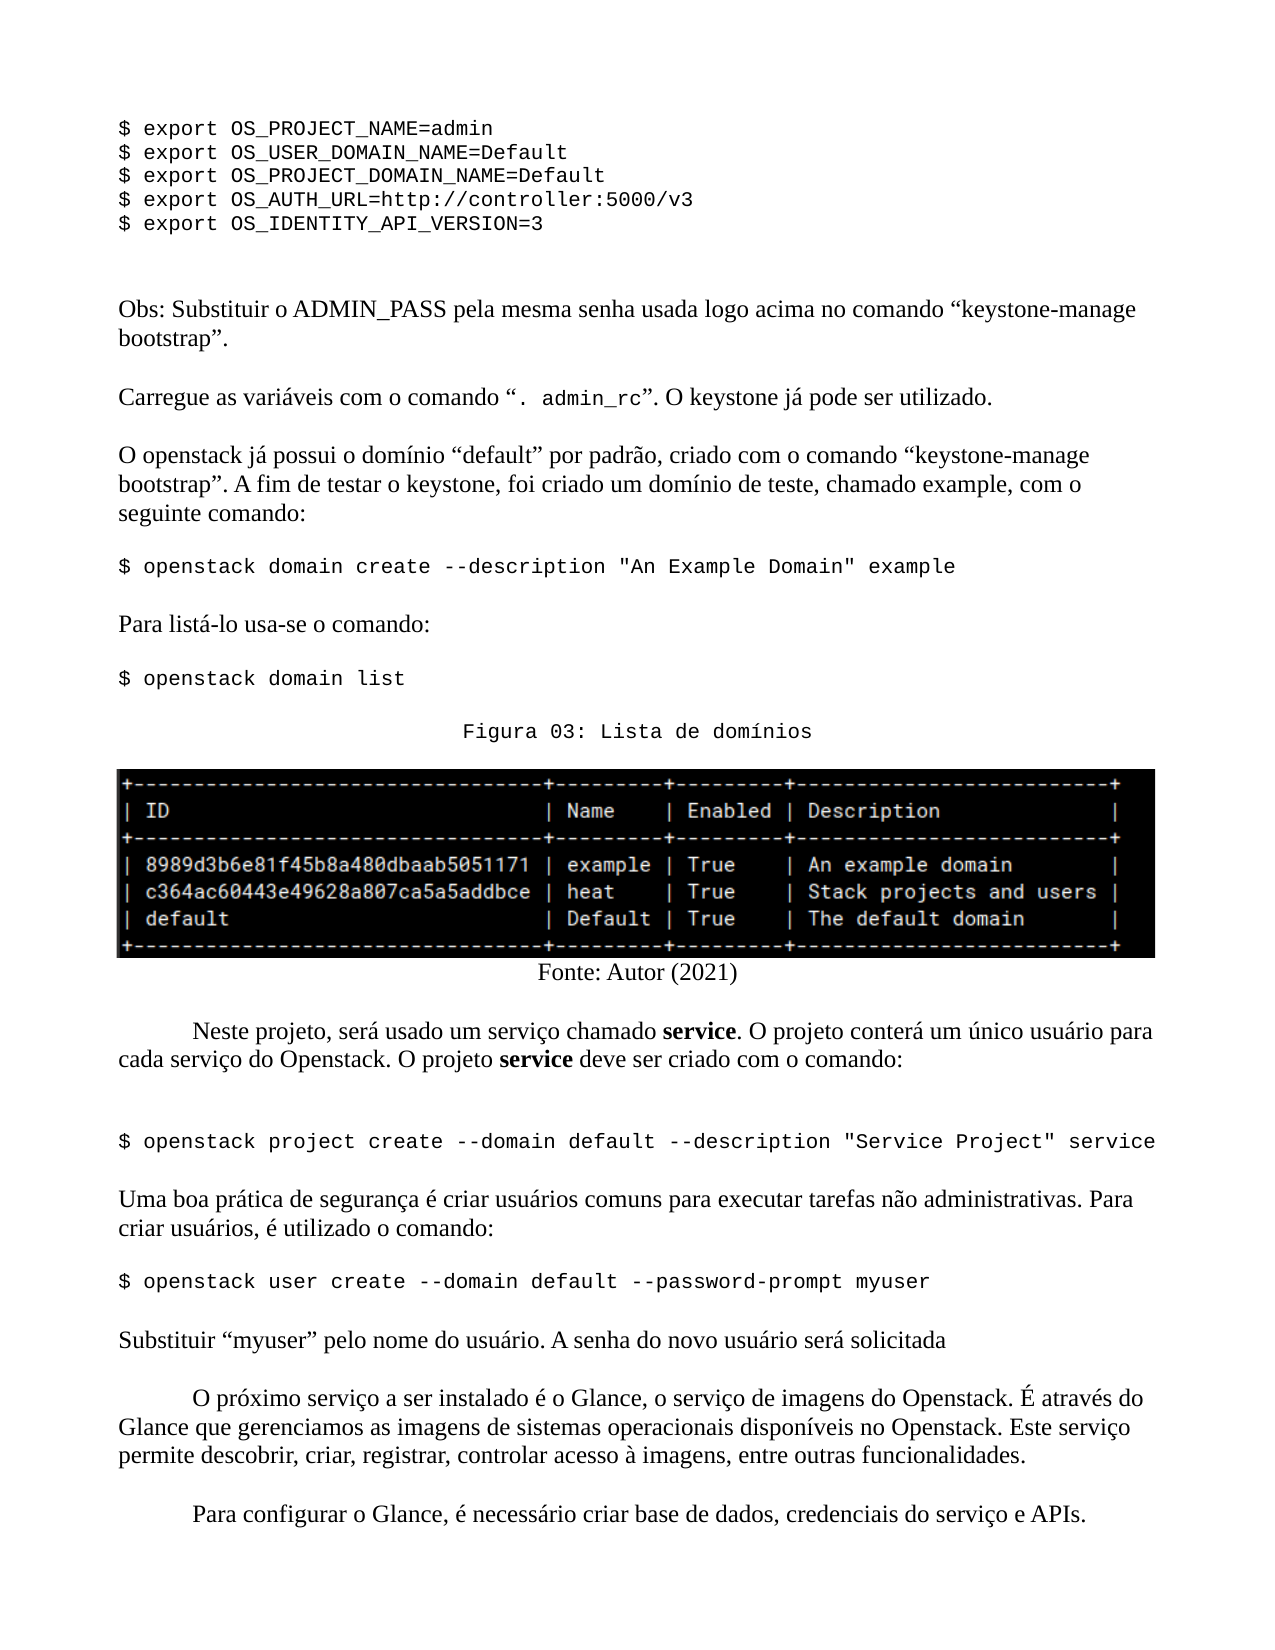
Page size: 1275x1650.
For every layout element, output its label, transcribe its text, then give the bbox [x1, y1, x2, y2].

text Fonte: Autor (2021) [118, 958, 1157, 986]
text Para listá-lo usa-se o comando: [118, 609, 1157, 638]
text Substituir “myuser” pelo nome do usuário. A senha do novo usuário será solicitada [118, 1325, 1157, 1353]
text Obs: Substituir o ADMIN_PASS pela mesma senha usada logo acima no comando “keystone-manage bootstrap”. [118, 294, 1157, 352]
text Neste projeto, será usado um serviço chamado service. O projeto conterá um único usuário para cada serviço do Openstack. O projeto service deve ser criado com o comando: [118, 1016, 1157, 1073]
text Para configurar o Glance, é necessário criar base de dados, credenciais do serviço e APIs. [118, 1499, 1157, 1527]
text $ export OS_AUTH_URL=http://controller:5000/v3 [118, 189, 1157, 213]
text $ export OS_IDENTITY_API_VERSION=3 [118, 213, 1157, 236]
text $ export OS_PROJECT_DOMAIN_NAME=Default [118, 165, 1157, 189]
text Figura 03: Lista de domínios [118, 721, 1157, 744]
text $ export OS_USER_DOMAIN_NAME=Default [118, 142, 1157, 165]
text Carregue as variáveis com o comando “. admin_rc”. O keystone já pode ser utilizado. [118, 382, 1157, 411]
text O próximo serviço a ser instalado é o Glance, o serviço de imagens do Openstack. É através do Glance que gerenciamos as imagens de sistemas operacionais disponíveis no Openstack. Este serviço permite descobrir, criar, registrar, controlar acesso à imagens, entre outras funcionalidades. [118, 1383, 1157, 1469]
picture [116, 769, 1156, 958]
text Uma boa prática de segurança é criar usuários comuns para executar tarefas não administrativas. Para criar usuários, é utilizado o comando: [118, 1184, 1157, 1242]
text $ export OS_PROJECT_NAME=admin [118, 118, 1157, 142]
text $ openstack project create --domain default --description "Service Project" service [118, 1103, 1157, 1155]
text $ openstack user create --domain default --password-prompt myuser [118, 1272, 1157, 1295]
text $ openstack domain create --description "An Example Domain" example [118, 556, 1157, 580]
text $ openstack domain list [118, 668, 1157, 691]
text O openstack já possui o domínio “default” por padrão, criado com o comando “keystone-manage bootstrap”. A fim de testar o keystone, foi criado um domínio de teste, chamado example, com o seguinte comando: [118, 441, 1157, 527]
